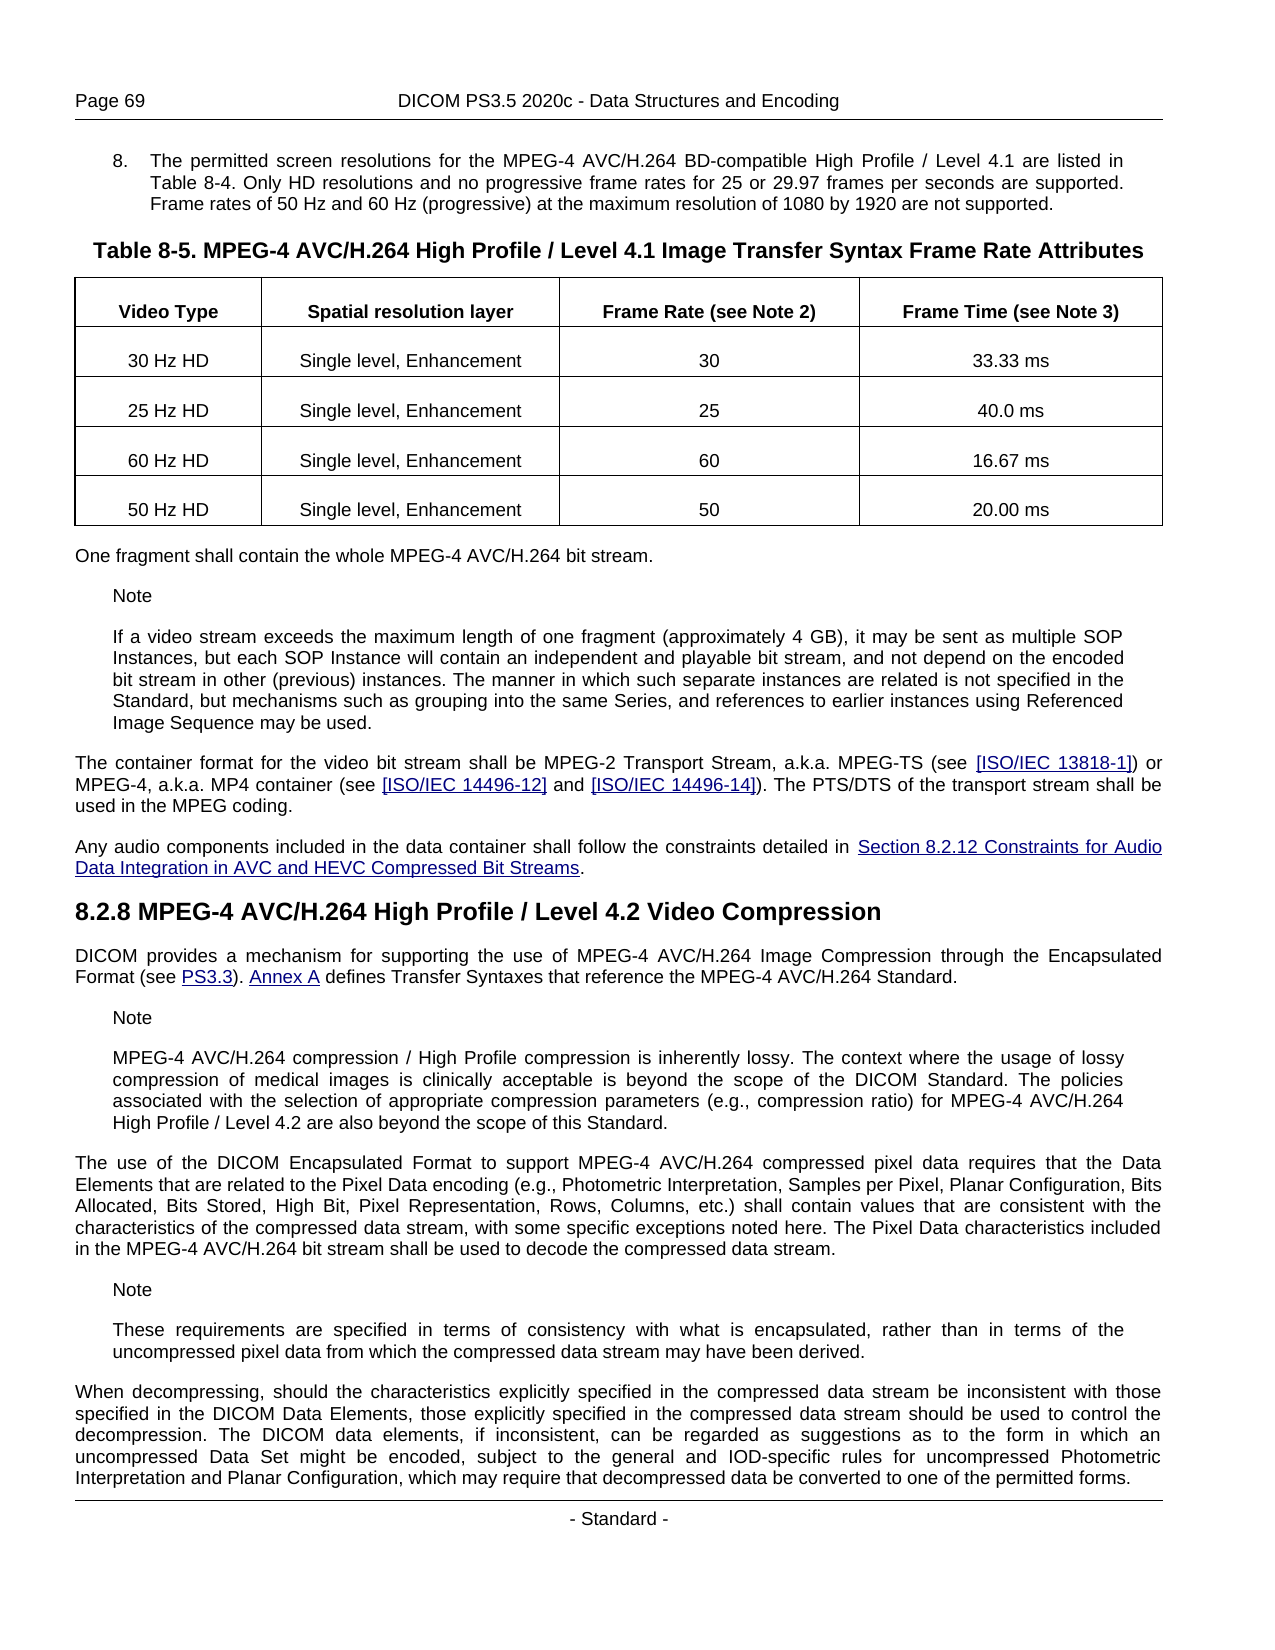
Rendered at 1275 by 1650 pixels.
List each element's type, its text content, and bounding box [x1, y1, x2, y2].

table_cell 20.00 ms [860, 476, 1162, 525]
table_cell 30 [560, 327, 859, 376]
text Note [112, 1278, 1125, 1300]
text 8. The permitted screen resolutions for the MPEG-4 AVC/H.264 BD-compatible High Profile / Level 4.1 are listed in Table 8-4. Only HD resolutions and no progressive frame rates for 25 or 29.97 frames per seconds are supported. Frame rates of 50 Hz and 60 Hz (progressive) at the maximum resolution of 1080 by 1920 are not supported. [112, 150, 1125, 215]
text MPEG-4 AVC/H.264 compression / High Profile compression is inherently lossy. The context where the usage of lossy compression of medical images is clinically acceptable is beyond the scope of the DICOM Standard. The policies associated with the selection of appropriate compression parameters (e.g., compression ratio) for MPEG-4 AVC/H.264 High Profile / Level 4.2 are also beyond the scope of this Standard. [112, 1047, 1125, 1133]
table_cell 50 [560, 476, 859, 525]
text When decompressing, should the characteristics explicitly specified in the compressed data stream be inconsistent with those specified in the DICOM Data Elements, those explicitly specified in the compressed data stream should be used to control the decompression. The DICOM data elements, if inconsistent, can be regarded as suggestions as to the form in which an uncompressed Data Set might be encoded, subject to the general and IOD-specific rules for uncompressed Photometric Interpretation and Planar Configuration, which may require that decompressed data be converted to one of the permitted forms. [75, 1381, 1162, 1488]
text Any audio components included in the data container shall follow the constraints detailed in Section 8.2.12 Constraints for Audio Data Integration in AVC and HEVC Compressed Bit Streams. [75, 835, 1162, 878]
table_cell 50 Hz HD [76, 476, 261, 525]
table_cell Single level, Enhancement [262, 377, 559, 426]
table_header Video Type [76, 278, 261, 326]
text The use of the DICOM Encapsulated Format to support MPEG-4 AVC/H.264 compressed pixel data requires that the Data Elements that are related to the Pixel Data encoding (e.g., Photometric Interpretation, Samples per Pixel, Planar Configuration, Bits Allocated, Bits Stored, High Bit, Pixel Representation, Rows, Columns, etc.) shall contain values that are consistent with the characteristics of the compressed data stream, with some specific exceptions noted here. The Pixel Data characteristics included in the MPEG-4 AVC/H.264 bit stream shall be used to decode the compressed data stream. [75, 1152, 1162, 1260]
text One fragment shall contain the whole MPEG-4 AVC/H.264 bit stream. [75, 545, 1162, 566]
table_cell 16.67 ms [860, 427, 1162, 475]
text If a video stream exceeds the maximum length of one fragment (approximately 4 GB), it may be sent as multiple SOP Instances, but each SOP Instance will contain an independent and playable bit stream, and not depend on the encoded bit stream in other (previous) instances. The manner in which such separate instances are related is not specified in the Standard, but mechanisms such as grouping into the same Series, and references to earlier instances using Referenced Image Sequence may be used. [112, 625, 1125, 733]
table_header Spatial resolution layer [262, 278, 559, 326]
table_cell 33.33 ms [860, 327, 1162, 376]
text Note [112, 1007, 1125, 1028]
text Table 8-5. MPEG-4 AVC/H.264 High Profile / Level 4.1 Image Transfer Syntax Frame Rate Attributes [75, 237, 1162, 263]
text DICOM provides a mechanism for supporting the use of MPEG-4 AVC/H.264 Image Compression through the Encapsulated Format (see PS3.3). Annex A defines Transfer Syntaxes that reference the MPEG-4 AVC/H.264 Standard. [75, 945, 1162, 988]
table_cell 60 [560, 427, 859, 475]
text The container format for the video bit stream shall be MPEG-2 Transport Stream, a.k.a. MPEG-TS (see [ISO/IEC 13818-1]) or MPEG-4, a.k.a. MP4 container (see [ISO/IEC 14496-12] and [ISO/IEC 14496-14]). The PTS/DTS of the transport stream shall be used in the MPEG coding. [75, 752, 1162, 817]
table_cell 30 Hz HD [76, 327, 261, 376]
table_header Frame Time (see Note 3) [860, 278, 1162, 326]
table_cell Single level, Enhancement [262, 476, 559, 525]
table_cell 60 Hz HD [76, 427, 261, 475]
table_header Frame Rate (see Note 2) [560, 278, 859, 326]
table_cell 25 [560, 377, 859, 426]
text 8.2.8 MPEG-4 AVC/H.264 High Profile / Level 4.2 Video Compression [75, 897, 1162, 926]
table_cell Single level, Enhancement [262, 327, 559, 376]
text Note [112, 585, 1125, 607]
table_cell 40.0 ms [860, 377, 1162, 426]
text These requirements are specified in terms of consistency with what is encapsulated, rather than in terms of the uncompressed pixel data from which the compressed data stream may have been derived. [112, 1319, 1125, 1362]
table_cell 25 Hz HD [76, 377, 261, 426]
table_cell Single level, Enhancement [262, 427, 559, 475]
